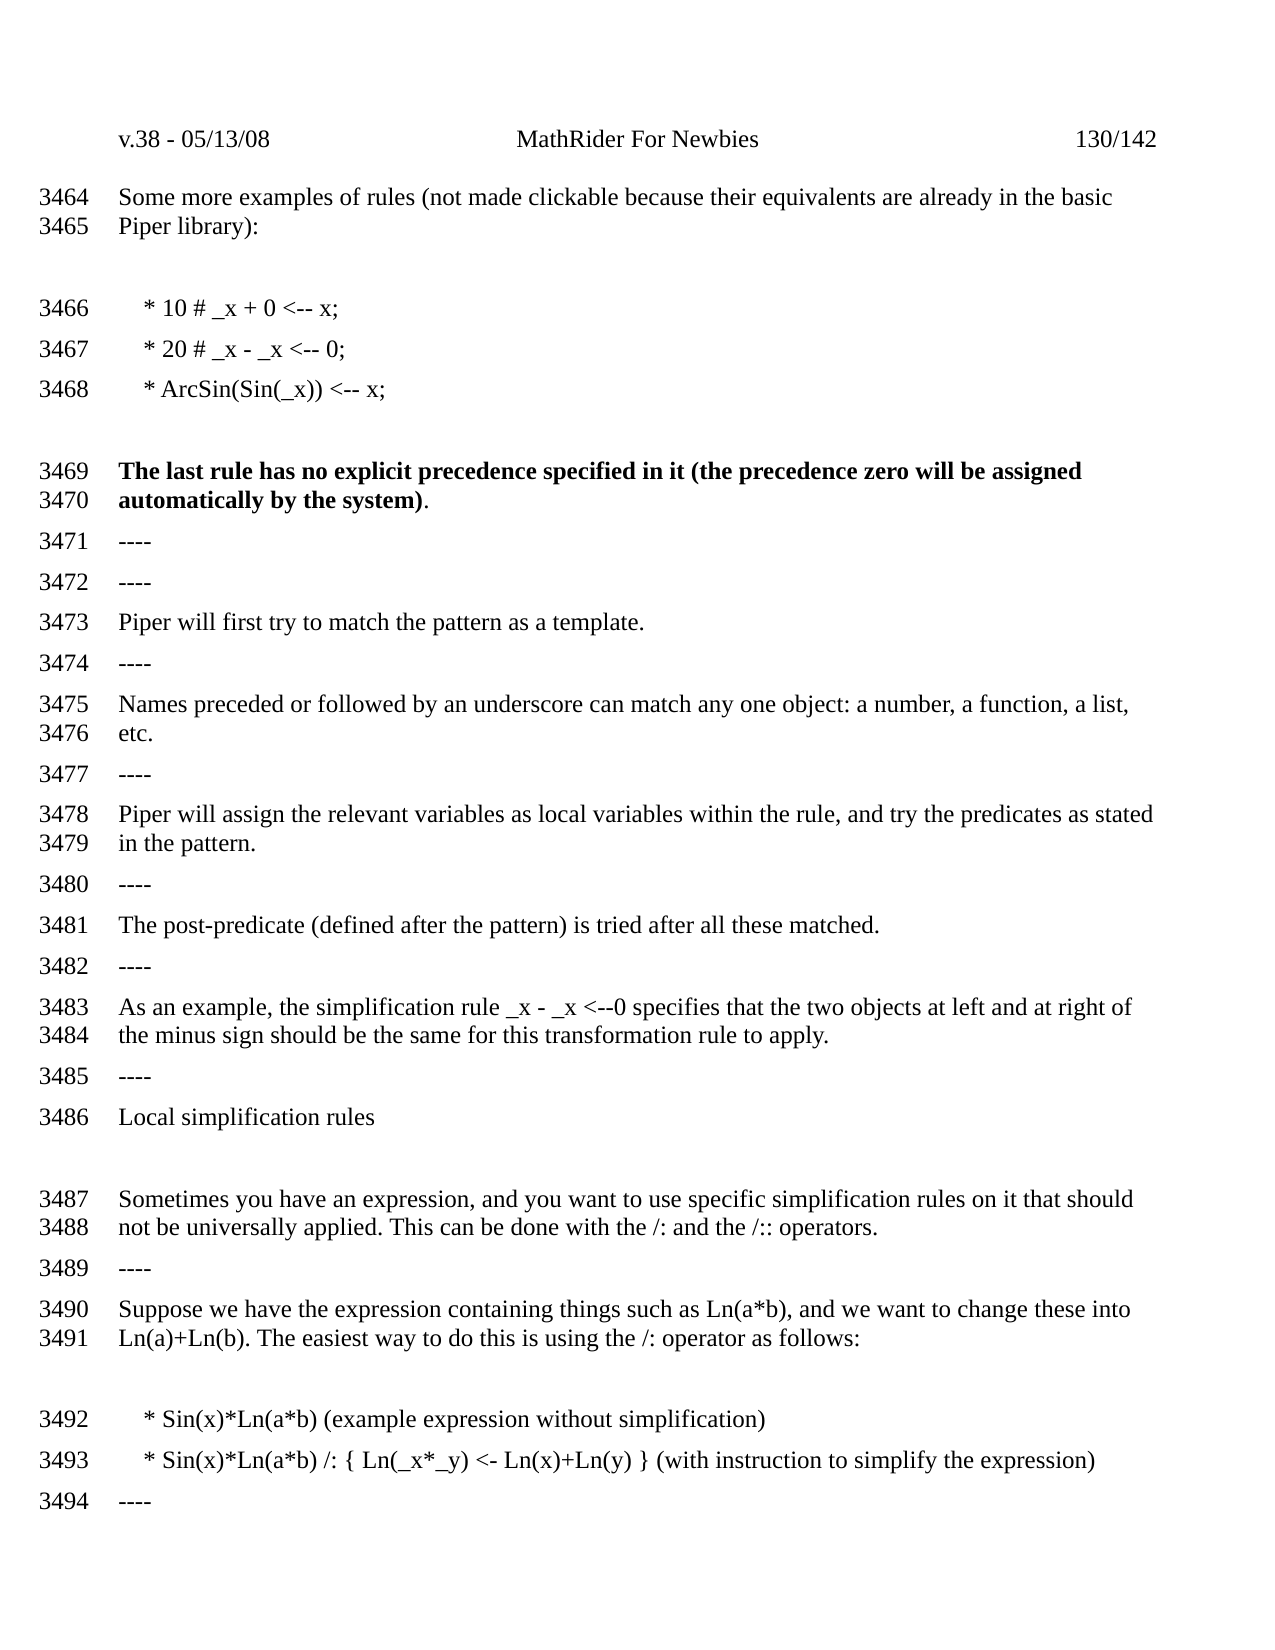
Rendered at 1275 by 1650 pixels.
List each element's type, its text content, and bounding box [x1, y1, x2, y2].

text Piper will first try to match the pattern as a template. [118, 607, 1157, 636]
text * 20 # _x - _x <-- 0; [118, 334, 1157, 362]
text ---- [118, 1486, 1157, 1515]
text ---- [118, 951, 1157, 979]
text Names preceded or followed by an underscore can match any one object: a number, a function, a list, etc. [118, 689, 1157, 747]
text As an example, the simplification rule _x - _x <--0 specifies that the two objects at left and at right of the minus sign should be the same for this transformation rule to apply. [118, 992, 1157, 1049]
text Local simplification rules [118, 1102, 1157, 1131]
text ---- [118, 1253, 1157, 1282]
text The post-predicate (defined after the pattern) is tried after all these matched. [118, 910, 1157, 939]
text Sometimes you have an expression, and you want to use specific simplification rules on it that should not be universally applied. This can be done with the /: and the /:: operators. [118, 1184, 1157, 1241]
text ---- [118, 648, 1157, 677]
text ---- [118, 526, 1157, 554]
text Piper will assign the relevant variables as local variables within the rule, and try the predicates as stated in the pattern. [118, 799, 1157, 857]
text * ArcSin(Sin(_x)) <-- x; [118, 374, 1157, 403]
text ---- [118, 759, 1157, 787]
text The last rule has no explicit precedence specified in it (the precedence zero will be assigned automatically by the system). [118, 456, 1157, 514]
text * Sin(x)*Ln(a*b) (example expression without simplification) [118, 1404, 1157, 1433]
text ---- [118, 567, 1157, 595]
text Some more examples of rules (not made clickable because their equivalents are already in the basic Piper library): [118, 182, 1157, 240]
text ---- [118, 1061, 1157, 1090]
text ---- [118, 869, 1157, 898]
text Suppose we have the expression containing things such as Ln(a*b), and we want to change these into Ln(a)+Ln(b). The easiest way to do this is using the /: operator as follows: [118, 1294, 1157, 1352]
text * Sin(x)*Ln(a*b) /: { Ln(_x*_y) <- Ln(x)+Ln(y) } (with instruction to simplify the expression) [118, 1445, 1157, 1474]
text * 10 # _x + 0 <-- x; [118, 293, 1157, 322]
